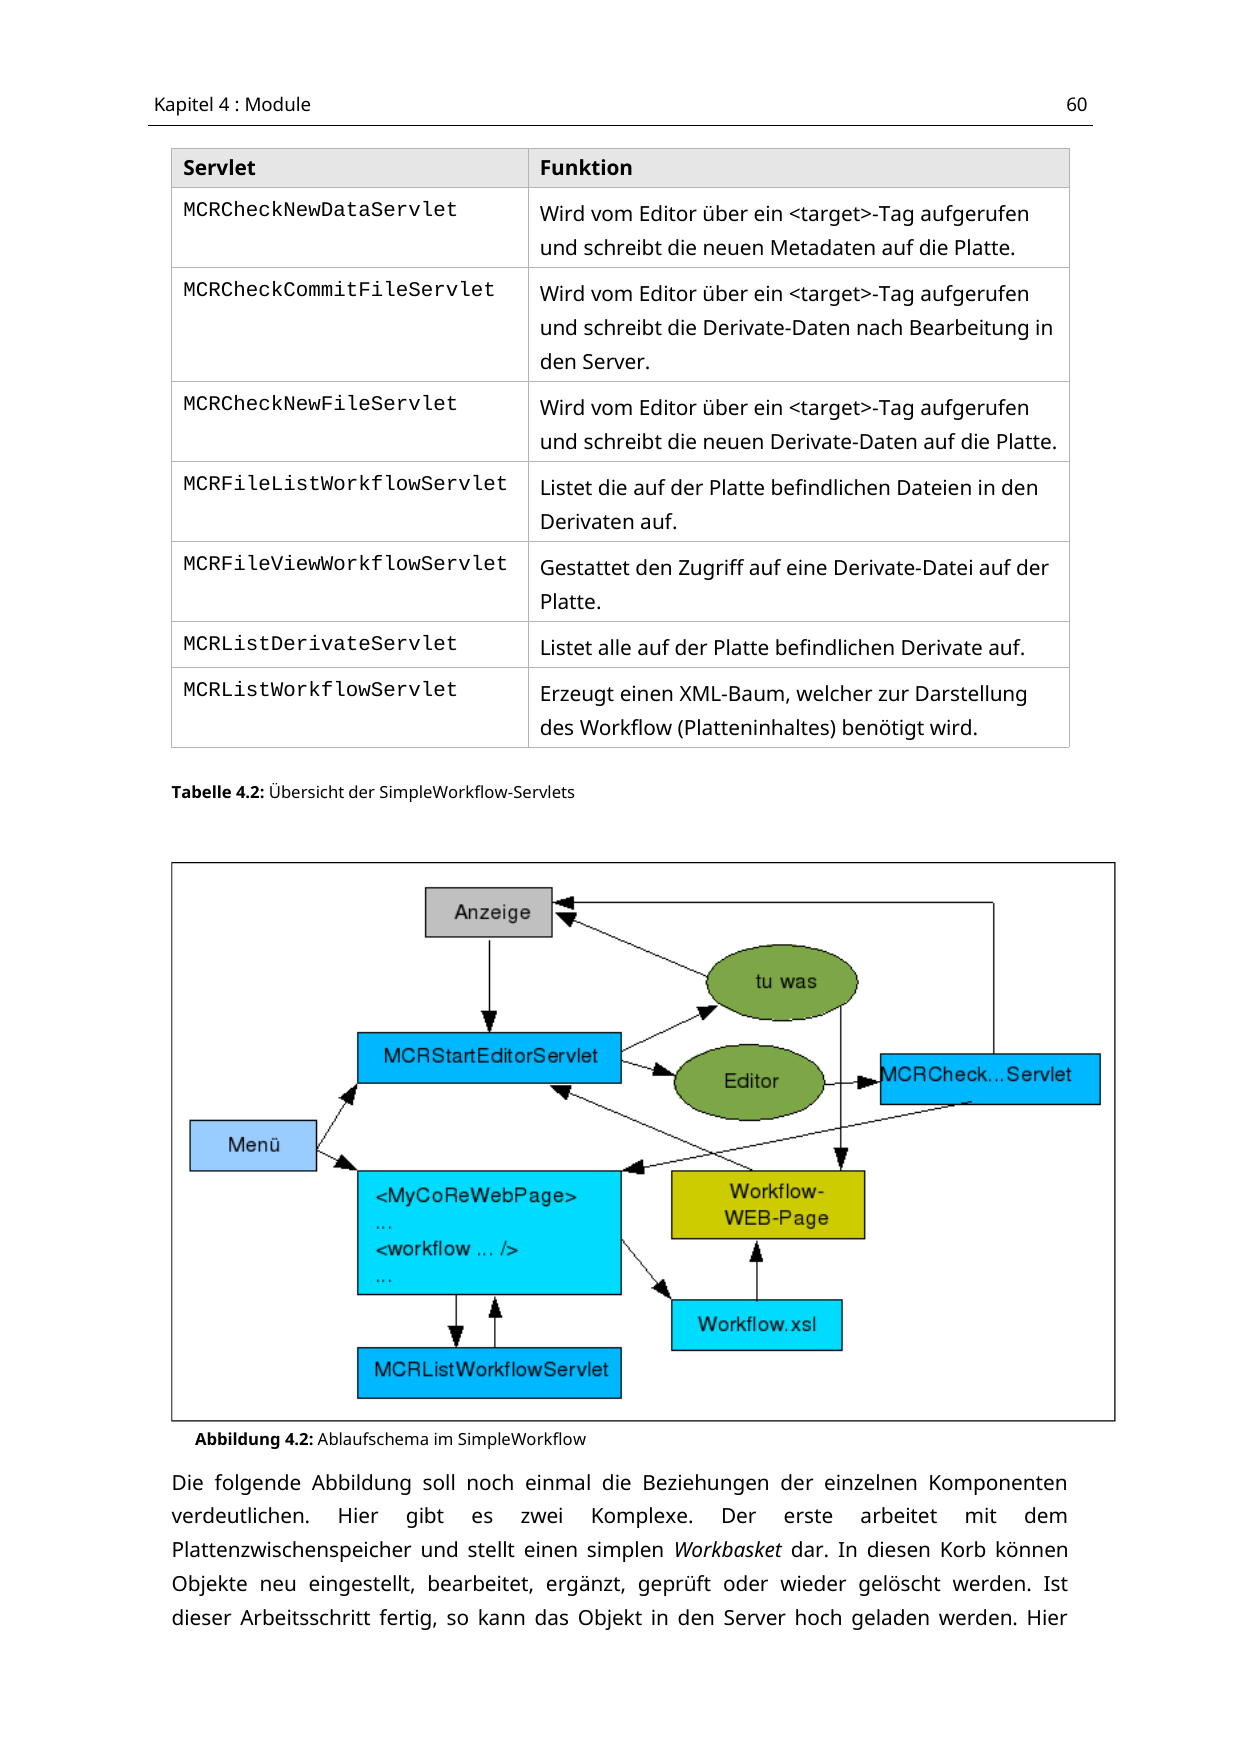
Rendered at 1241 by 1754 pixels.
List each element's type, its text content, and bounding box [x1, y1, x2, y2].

table_cell MCRFileListWorkflowServlet [172, 462, 528, 541]
table_header Servlet [172, 149, 528, 187]
table_cell Wird vom Editor über ein <target>-Tag aufgerufen und schreibt die neuen Derivate-Daten auf die Platte. [529, 382, 1069, 461]
table_cell Listet die auf der Platte befindlichen Dateien in den Derivaten auf. [529, 462, 1069, 541]
picture [171, 862, 1117, 1423]
table_cell MCRCheckCommitFileServlet [172, 268, 528, 381]
table_header Funktion [529, 149, 1069, 187]
table_cell MCRListDerivateServlet [172, 622, 528, 667]
text [171, 833, 1116, 862]
table_cell Listet alle auf der Platte befindlichen Derivate auf. [529, 622, 1069, 667]
table_cell Gestattet den Zugriff auf eine Derivate-Datei auf der Platte. [529, 542, 1069, 621]
text Tabelle 4.2: Übersicht der SimpleWorkflow-Servlets [171, 781, 1069, 803]
text Die folgende Abbildung soll noch einmal die Beziehungen der einzelnen Komponenten verdeutlichen. Hier gibt es zwei Komplexe. Der erste arbeitet mit dem Plattenzwischenspeicher und stellt einen simplen Workbasket dar. In diesen Korb können Objekte neu eingestellt, bearbeitet, ergänzt, geprüft oder wieder gelöscht werden. Ist dieser Arbeitsschritt fertig, so kann das Objekt in den Server hoch geladen werden. Hier [171, 1423, 1069, 1631]
table_cell Wird vom Editor über ein <target>-Tag aufgerufen und schreibt die neuen Metadaten auf die Platte. [529, 188, 1069, 267]
text Abbildung 4.2: Ablaufschema im SimpleWorkflow [195, 1423, 1092, 1450]
table_cell MCRCheckNewFileServlet [172, 382, 528, 461]
table_cell Erzeugt einen XML-Baum, welcher zur Darstellung des Workflow (Platteninhaltes) benötigt wird. [529, 668, 1069, 747]
table_cell MCRFileViewWorkflowServlet [172, 542, 528, 621]
table_cell MCRListWorkflowServlet [172, 668, 528, 747]
table_cell Wird vom Editor über ein <target>-Tag aufgerufen und schreibt die Derivate-Daten nach Bearbeitung in den Server. [529, 268, 1069, 381]
table_cell MCRCheckNewDataServlet [172, 188, 528, 267]
